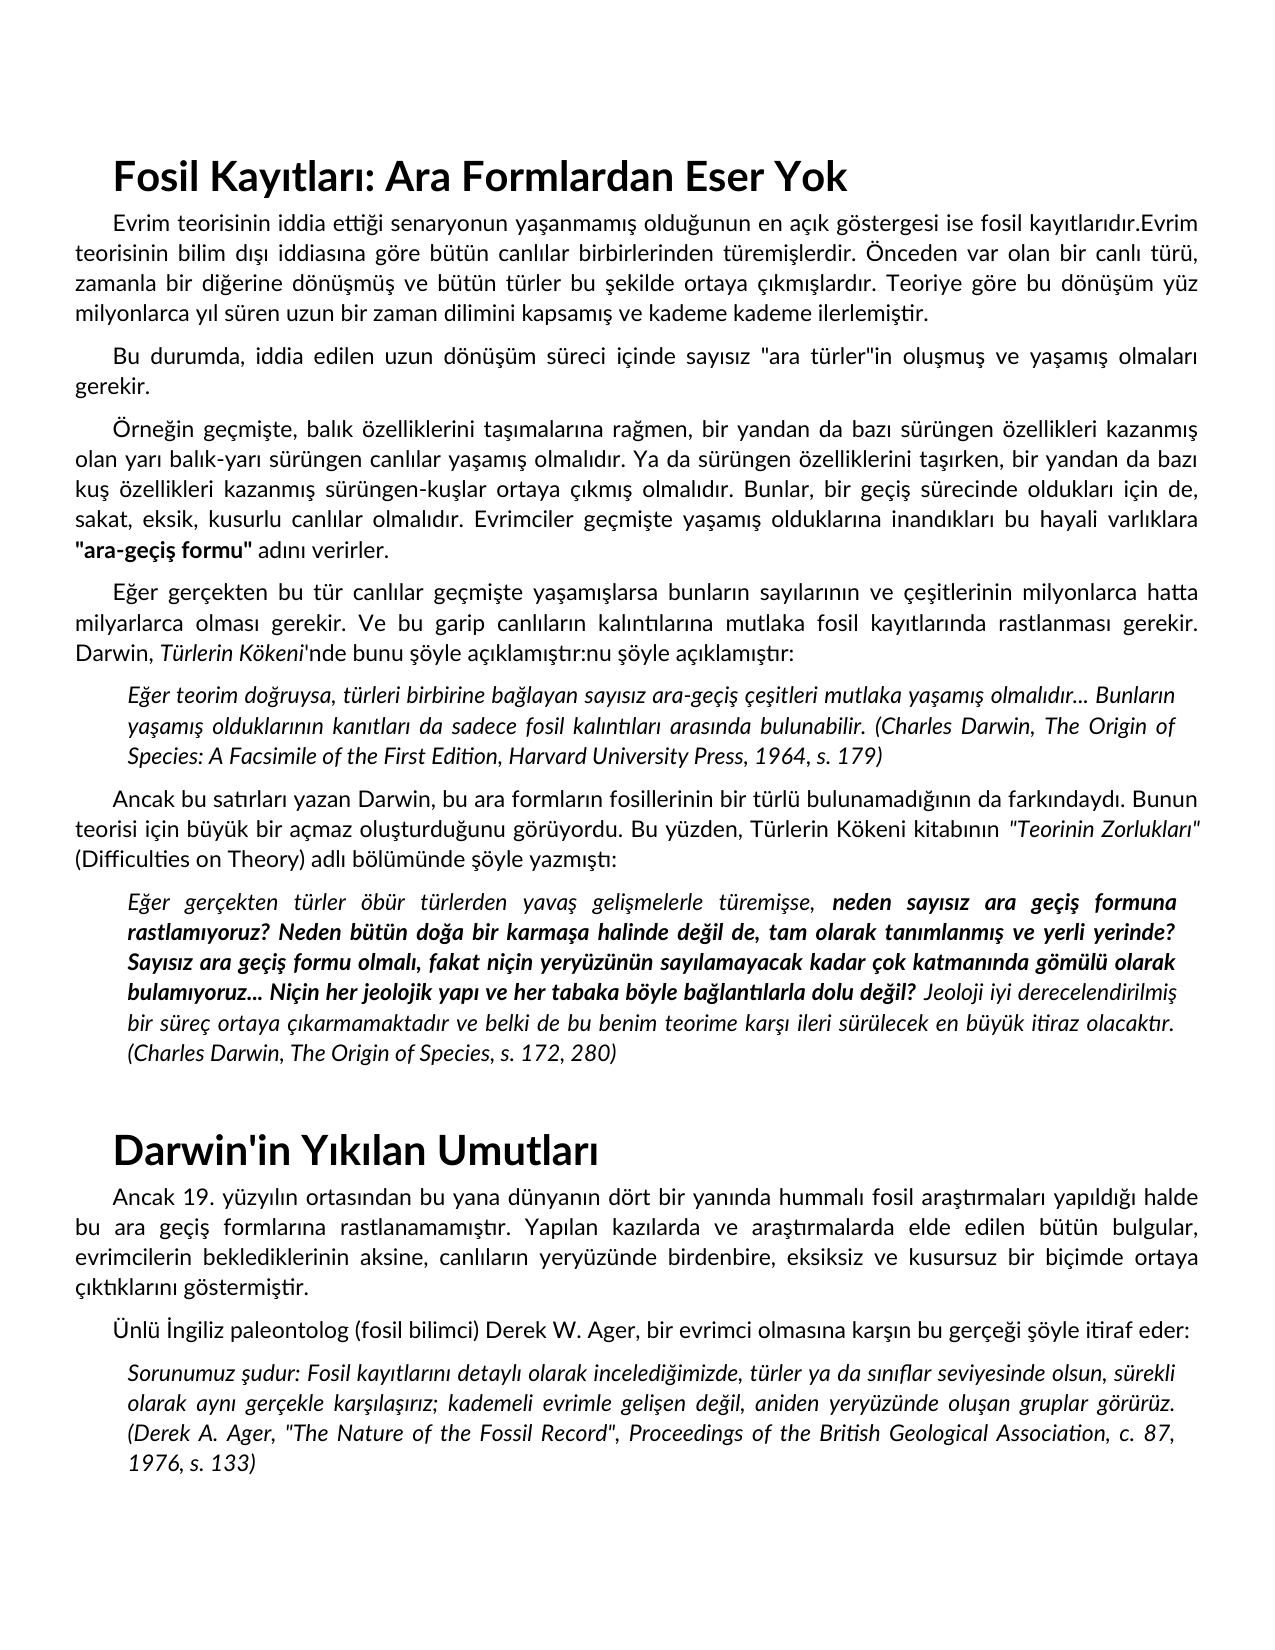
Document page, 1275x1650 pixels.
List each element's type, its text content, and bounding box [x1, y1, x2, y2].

text Eğer teorim doğruysa, türleri birbirine bağlayan sayısız ara-geçiş çeşitleri mutlaka yaşamış olmalıdır... Bunların yaşamış olduklarının kanıtları da sadece fosil kalıntıları arasında bulunabilir. (Charles Darwin, The Origin of Species: A Facsimile of the First Edition, Harvard University Press, 1964, s. 179) [127, 681, 1177, 769]
subtitle Darwin'in Yıkılan Umutları [112, 1124, 1200, 1174]
subtitle Fosil Kayıtları: Ara Formlardan Eser Yok [112, 150, 1200, 200]
text Örneğin geçmişte, balık özelliklerini taşımalarına rağmen, bir yandan da bazı sürüngen özellikleri kazanmış olan yarı balık-yarı sürüngen canlılar yaşamış olmalıdır. Ya da sürüngen özelliklerini taşırken, bir yandan da bazı kuş özellikleri kazanmış sürüngen-kuşlar ortaya çıkmış olmalıdır. Bunlar, bir geçiş sürecinde oldukları için de, sakat, eksik, kusurlu canlılar olmalıdır. Evrimciler geçmişte yaşamış olduklarına inandıkları bu hayali varlıklara "ara-geçiş formu" adını verirler. [75, 414, 1200, 563]
text Bu durumda, iddia edilen uzun dönüşüm süreci içinde sayısız "ara türler"in oluşmuş ve yaşamış olmaları gerekir. [75, 342, 1200, 399]
text Ancak bu satırları yazan Darwin, bu ara formların fosillerinin bir türlü bulunamadığının da farkındaydı. Bunun teorisi için büyük bir açmaz oluşturduğunu görüyordu. Bu yüzden, Türlerin Kökeni kitabının "Teorinin Zorlukları" (Difficulties on Theory) adlı bölümünde şöyle yazmıştı: [75, 784, 1200, 872]
text Evrim teorisinin iddia ettiği senaryonun yaşanmamış olduğunun en açık göstergesi ise fosil kayıtlarıdır.Evrim teorisinin bilim dışı iddiasına göre bütün canlılar birbirlerinden türemişlerdir. Önceden var olan bir canlı türü, zamanla bir diğerine dönüşmüş ve bütün türler bu şekilde ortaya çıkmışlardır. Teoriye göre bu dönüşüm yüz milyonlarca yıl süren uzun bir zaman dilimini kapsamış ve kademe kademe ilerlemiştir. [75, 208, 1200, 326]
text Eğer gerçekten türler öbür türlerden yavaş gelişmelerle türemişse, neden sayısız ara geçiş formuna rastlamıyoruz? Neden bütün doğa bir karmaşa halinde değil de, tam olarak tanımlanmış ve yerli yerinde? Sayısız ara geçiş formu olmalı, fakat niçin yeryüzünün sayılamayacak kadar çok katmanında gömülü olarak bulamıyoruz... Niçin her jeolojik yapı ve her tabaka böyle bağlantılarla dolu değil? Jeoloji iyi derecelendirilmiş bir süreç ortaya çıkarmamaktadır ve belki de bu benim teorime karşı ileri sürülecek en büyük itiraz olacaktır. (Charles Darwin, The Origin of Species, s. 172, 280) [127, 887, 1177, 1066]
text Eğer gerçekten bu tür canlılar geçmişte yaşamışlarsa bunların sayılarının ve çeşitlerinin milyonlarca hatta milyarlarca olması gerekir. Ve bu garip canlıların kalıntılarına mutlaka fosil kayıtlarında rastlanması gerekir. Darwin, Türlerin Kökeni'nde bunu şöyle açıklamıştır:nu şöyle açıklamıştır: [75, 578, 1200, 666]
text Ünlü İngiliz paleontolog (fosil bilimci) Derek W. Ager, bir evrimci olmasına karşın bu gerçeği şöyle itiraf eder: [75, 1316, 1200, 1343]
text Sorunumuz şudur: Fosil kayıtlarını detaylı olarak incelediğimizde, türler ya da sınıflar seviyesinde olsun, sürekli olarak aynı gerçekle karşılaşırız; kademeli evrimle gelişen değil, aniden yeryüzünde oluşan gruplar görürüz. (Derek A. Ager, "The Nature of the Fossil Record", Proceedings of the British Geological Association, c. 87, 1976, s. 133) [127, 1358, 1177, 1476]
text Ancak 19. yüzyılın ortasından bu yana dünyanın dört bir yanında hummalı fosil araştırmaları yapıldığı halde bu ara geçiş formlarına rastlanamamıştır. Yapılan kazılarda ve araştırmalarda elde edilen bütün bulgular, evrimcilerin beklediklerinin aksine, canlıların yeryüzünde birdenbire, eksiksiz ve kusursuz bir biçimde ortaya çıktıklarını göstermiştir. [75, 1182, 1200, 1300]
